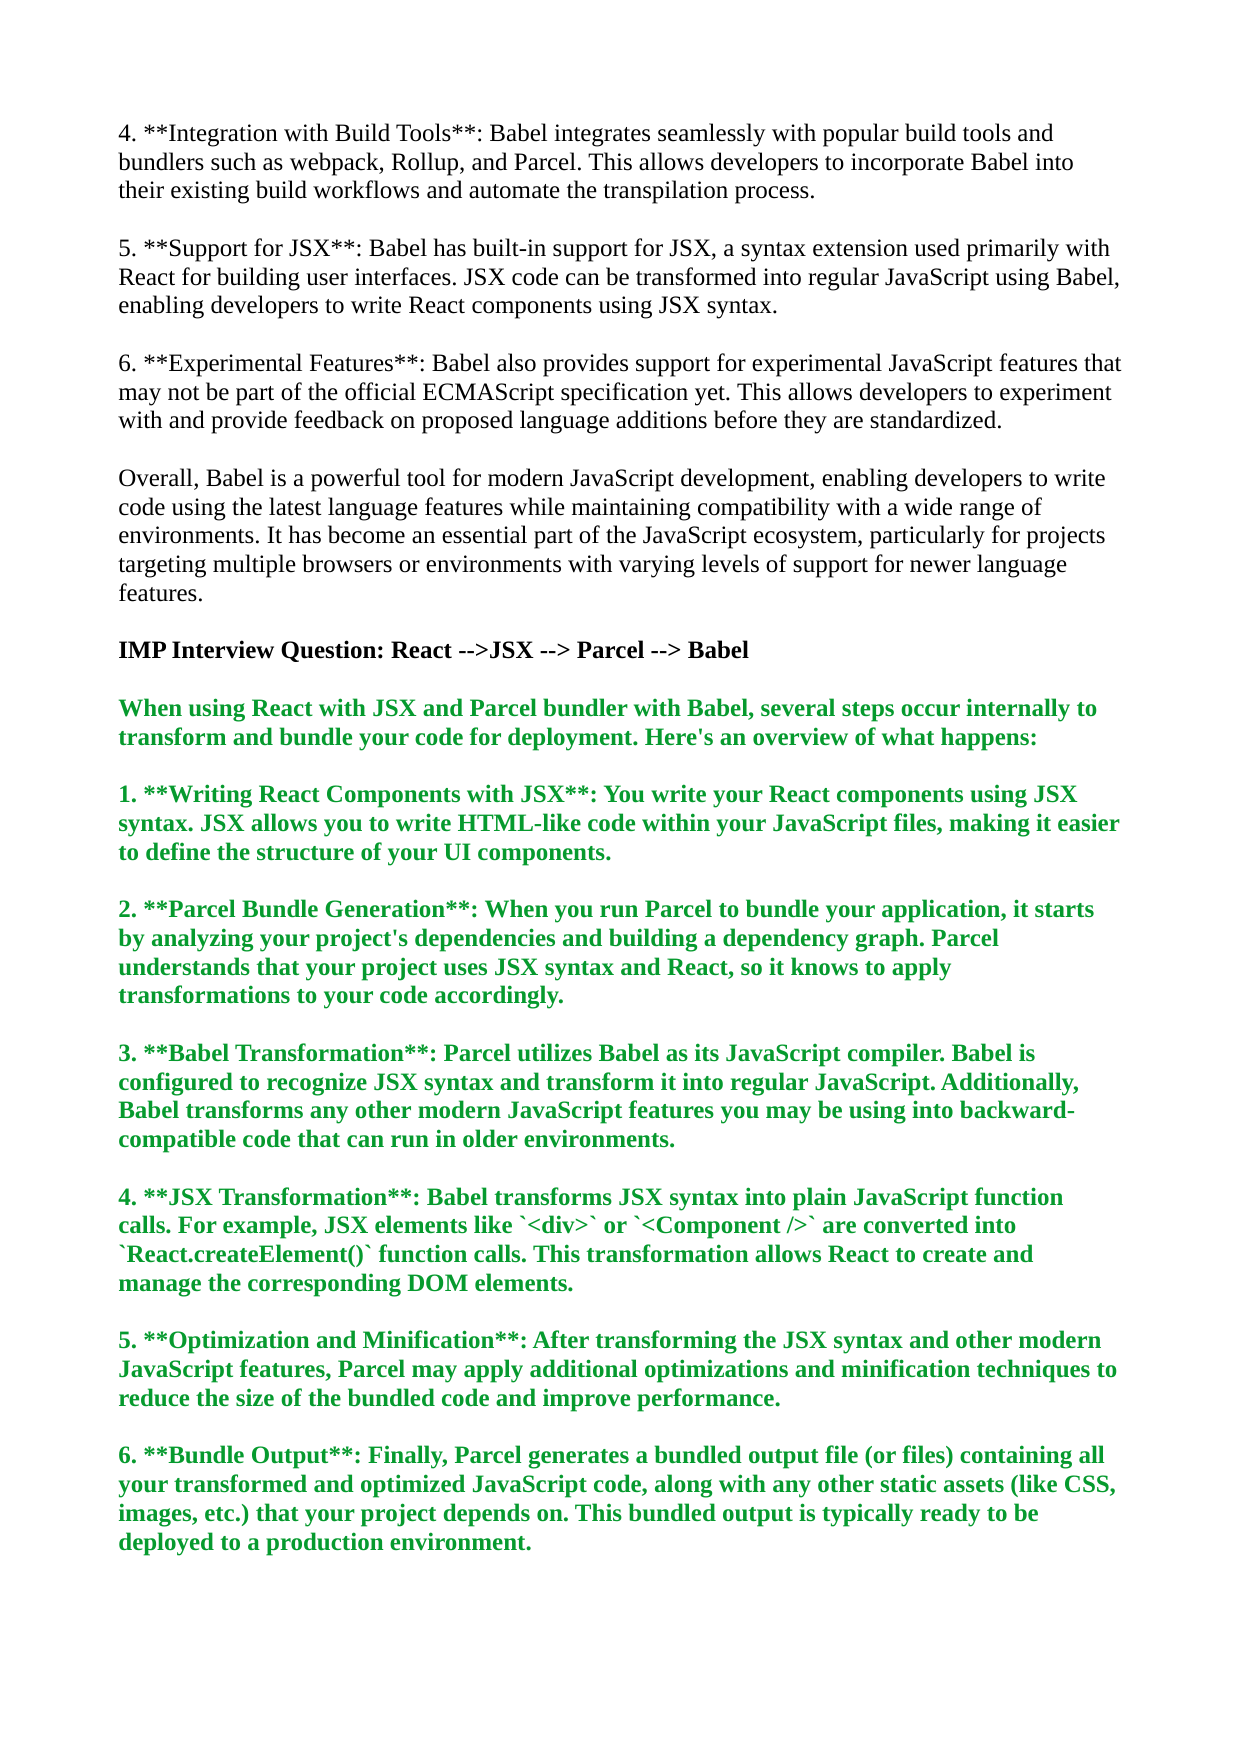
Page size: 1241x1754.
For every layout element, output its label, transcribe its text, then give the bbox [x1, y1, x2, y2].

text When using React with JSX and Parcel bundler with Babel, several steps occur internally to transform and bundle your code for deployment. Here's an overview of what happens: [118, 693, 1122, 751]
text 1. **Writing React Components with JSX**: You write your React components using JSX syntax. JSX allows you to write HTML-like code within your JavaScript files, making it easier to define the structure of your UI components. [118, 779, 1122, 866]
text 3. **Babel Transformation**: Parcel utilizes Babel as its JavaScript compiler. Babel is configured to recognize JSX syntax and transform it into regular JavaScript. Additionally, Babel transforms any other modern JavaScript features you may be using into backward-compatible code that can run in older environments. [118, 1038, 1122, 1153]
text 6. **Bundle Output**: Finally, Parcel generates a bundled output file (or files) containing all your transformed and optimized JavaScript code, along with any other static assets (like CSS, images, etc.) that your project depends on. This bundled output is typically ready to be deployed to a production environment. [118, 1441, 1122, 1556]
text IMP Interview Question: React -->JSX --> Parcel --> Babel [118, 636, 1122, 664]
text 6. **Experimental Features**: Babel also provides support for experimental JavaScript features that may not be part of the official ECMAScript specification yet. This allows developers to experiment with and provide feedback on proposed language additions before they are standardized. [118, 348, 1122, 434]
text Overall, Babel is a powerful tool for modern JavaScript development, enabling developers to write code using the latest language features while maintaining compatibility with a wide range of environments. It has become an essential part of the JavaScript ecosystem, particularly for projects targeting multiple browsers or environments with varying levels of support for newer language features. [118, 463, 1122, 607]
text 4. **JSX Transformation**: Babel transforms JSX syntax into plain JavaScript function calls. For example, JSX elements like `<div>` or `<Component />` are converted into `React.createElement()` function calls. This transformation allows React to create and manage the corresponding DOM elements. [118, 1182, 1122, 1297]
text 2. **Parcel Bundle Generation**: When you run Parcel to bundle your application, it starts by analyzing your project's dependencies and building a dependency graph. Parcel understands that your project uses JSX syntax and React, so it knows to apply transformations to your code accordingly. [118, 894, 1122, 1009]
text 5. **Optimization and Minification**: After transforming the JSX syntax and other modern JavaScript features, Parcel may apply additional optimizations and minification techniques to reduce the size of the bundled code and improve performance. [118, 1326, 1122, 1412]
text 5. **Support for JSX**: Babel has built-in support for JSX, a syntax extension used primarily with React for building user interfaces. JSX code can be transformed into regular JavaScript using Babel, enabling developers to write React components using JSX syntax. [118, 233, 1122, 319]
text 4. **Integration with Build Tools**: Babel integrates seamlessly with popular build tools and bundlers such as webpack, Rollup, and Parcel. This allows developers to incorporate Babel into their existing build workflows and automate the transpilation process. [118, 118, 1122, 204]
